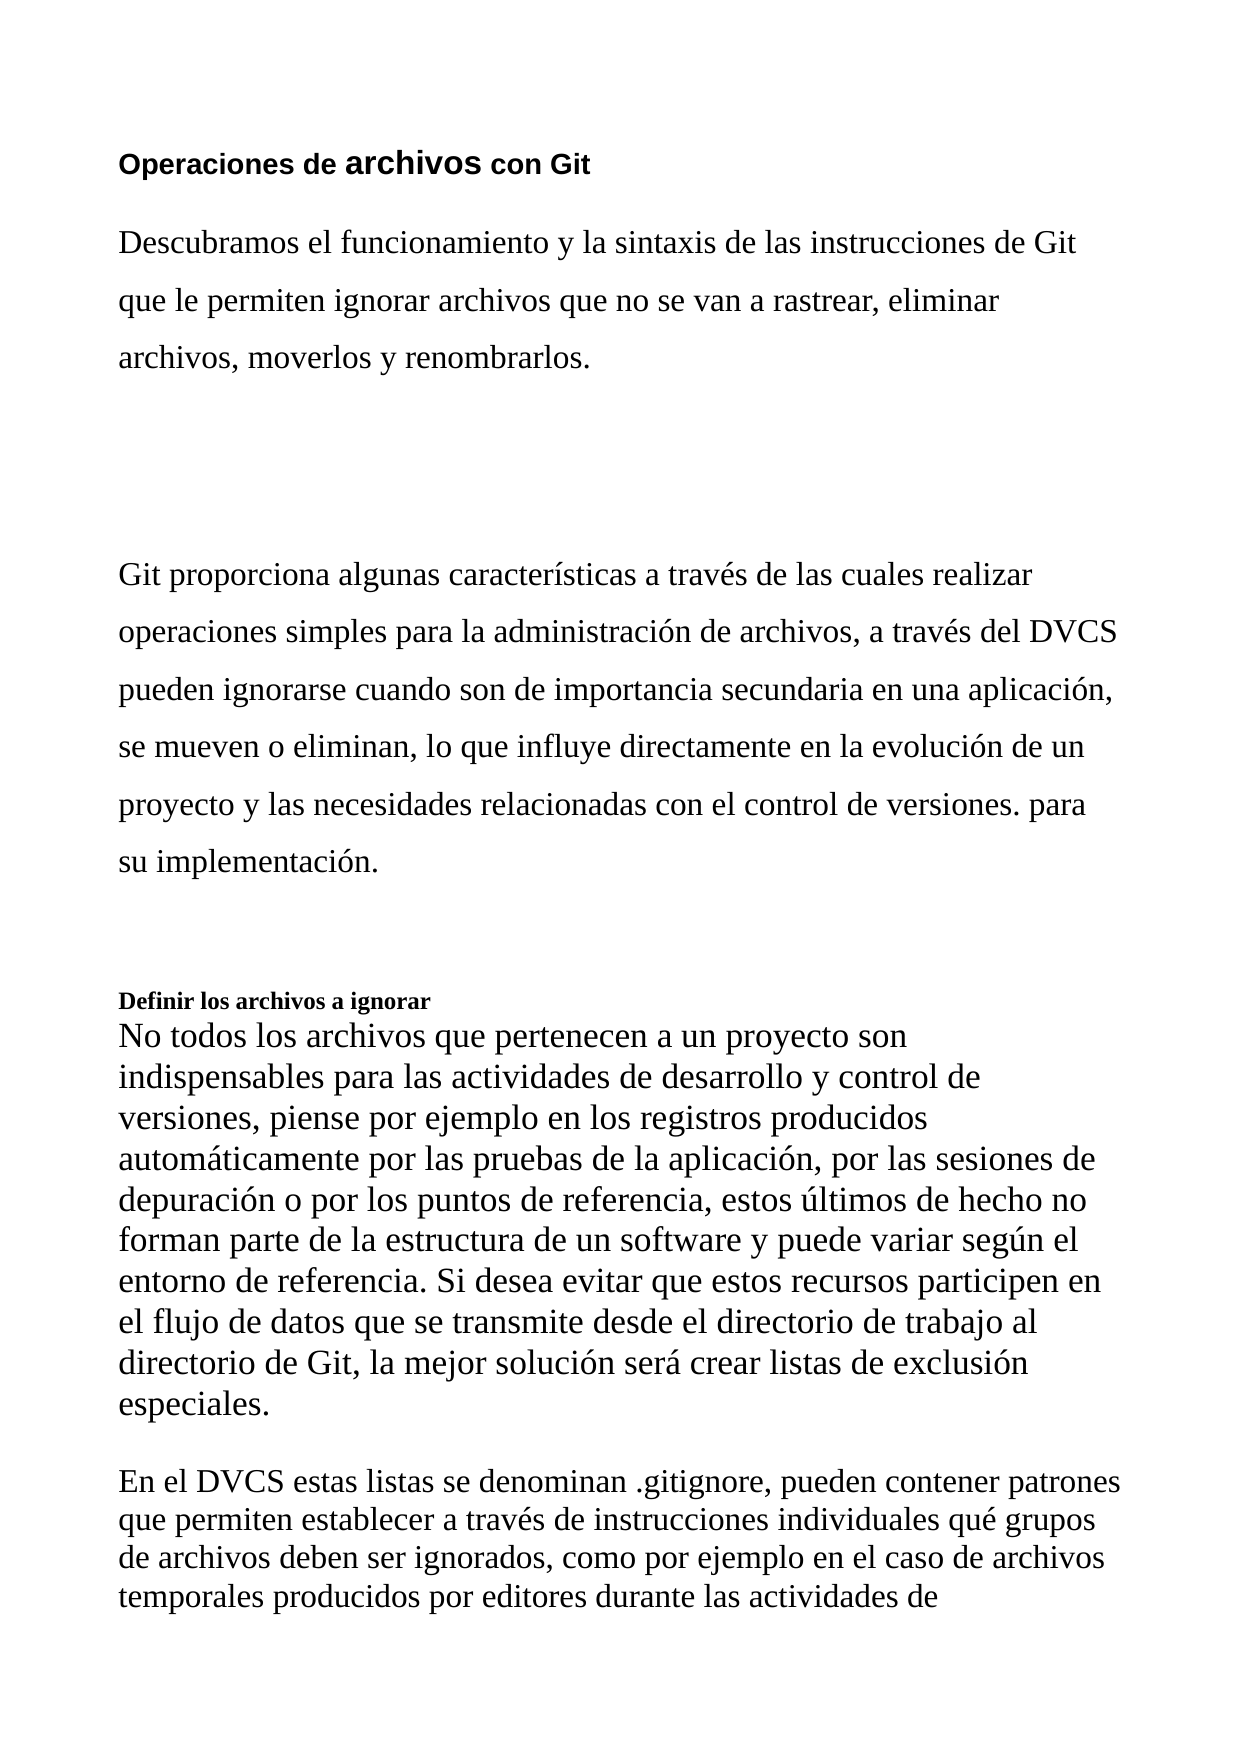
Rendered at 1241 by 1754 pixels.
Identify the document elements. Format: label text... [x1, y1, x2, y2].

text No todos los archivos que pertenecen a un proyecto son indispensables para las actividades de desarrollo y control de versiones, piense por ejemplo en los registros producidos automáticamente por las pruebas de la aplicación, por las sesiones de depuración o por los puntos de referencia, estos últimos de hecho no forman parte de la estructura de un software y puede variar según el entorno de referencia. Si desea evitar que estos recursos participen en el flujo de datos que se transmite desde el directorio de trabajo al directorio de Git, la mejor solución será crear listas de exclusión especiales. [118, 1014, 1122, 1423]
subtitle Operaciones de archivos con Git [118, 143, 1122, 182]
text Definir los archivos a ignorar [118, 986, 1122, 1014]
text Git proporciona algunas características a través de las cuales realizar operaciones simples para la administración de archivos, a través del DVCS pueden ignorarse cuando son de importancia secundaria en una aplicación, se mueven o eliminan, lo que influye directamente en la evolución de un proyecto y las necesidades relacionadas con el control de versiones. para su implementación. [118, 554, 1122, 880]
text Descubramos el funcionamiento y la sintaxis de las instrucciones de Git que le permiten ignorar archivos que no se van a rastrear, eliminar archivos, moverlos y renombrarlos. [118, 223, 1122, 376]
text En el DVCS estas listas se denominan .gitignore, pueden contener patrones que permiten establecer a través de instrucciones individuales qué grupos de archivos deben ser ignorados, como por ejemplo en el caso de archivos temporales producidos por editores durante las actividades de [118, 1461, 1122, 1614]
